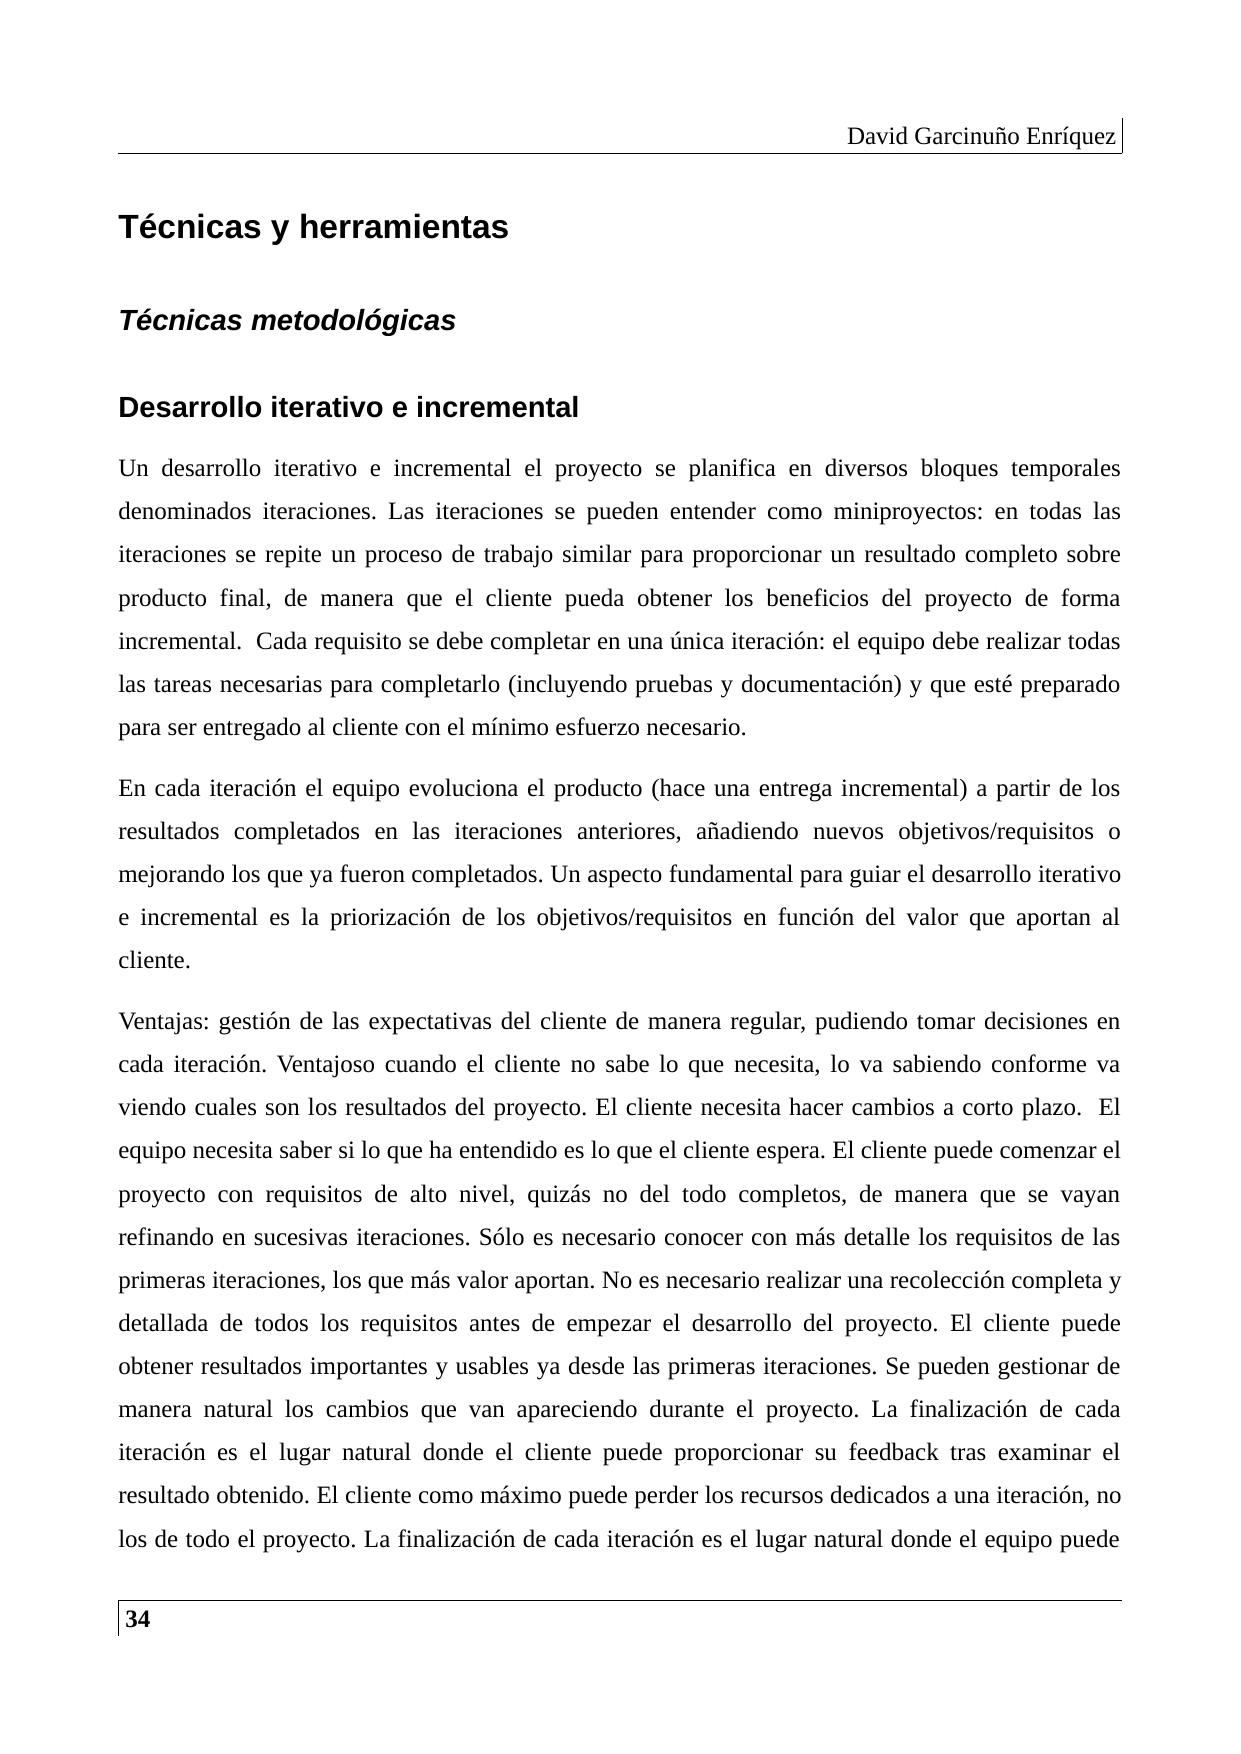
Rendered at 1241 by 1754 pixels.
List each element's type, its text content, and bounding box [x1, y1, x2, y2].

text Un desarrollo iterativo e incremental el proyecto se planifica en diversos bloques temporales denominados iteraciones. Las iteraciones se pueden entender como miniproyectos: en todas las iteraciones se repite un proceso de trabajo similar para proporcionar un resultado completo sobre producto final, de manera que el cliente pueda obtener los beneficios del proyecto de forma incremental. Cada requisito se debe completar en una única iteración: el equipo debe realizar todas las tareas necesarias para completarlo (incluyendo pruebas y documentación) y que esté preparado para ser entregado al cliente con el mínimo esfuerzo necesario. [118, 453, 1122, 741]
subtitle Técnicas y herramientas [118, 207, 1122, 246]
text Ventajas: gestión de las expectativas del cliente de manera regular, pudiendo tomar decisiones en cada iteración. Ventajoso cuando el cliente no sabe lo que necesita, lo va sabiendo conforme va viendo cuales son los resultados del proyecto. El cliente necesita hacer cambios a corto plazo. El equipo necesita saber si lo que ha entendido es lo que el cliente espera. El cliente puede comenzar el proyecto con requisitos de alto nivel, quizás no del todo completos, de manera que se vayan refinando en sucesivas iteraciones. Sólo es necesario conocer con más detalle los requisitos de las primeras iteraciones, los que más valor aportan. No es necesario realizar una recolección completa y detallada de todos los requisitos antes de empezar el desarrollo del proyecto. El cliente puede obtener resultados importantes y usables ya desde las primeras iteraciones. Se pueden gestionar de manera natural los cambios que van apareciendo durante el proyecto. La finalización de cada iteración es el lugar natural donde el cliente puede proporcionar su feedback tras examinar el resultado obtenido. El cliente como máximo puede perder los recursos dedicados a una iteración, no los de todo el proyecto. La finalización de cada iteración es el lugar natural donde el equipo puede [118, 1006, 1122, 1552]
subtitle Técnicas metodológicas [118, 303, 1122, 336]
subtitle Desarrollo iterativo e incremental [118, 391, 1122, 424]
text En cada iteración el equipo evoluciona el producto (hace una entrega incremental) a partir de los resultados completados en las iteraciones anteriores, añadiendo nuevos objetivos/requisitos o mejorando los que ya fueron completados. Un aspecto fundamental para guiar el desarrollo iterativo e incremental es la priorización de los objetivos/requisitos en función del valor que aportan al cliente. [118, 773, 1122, 974]
